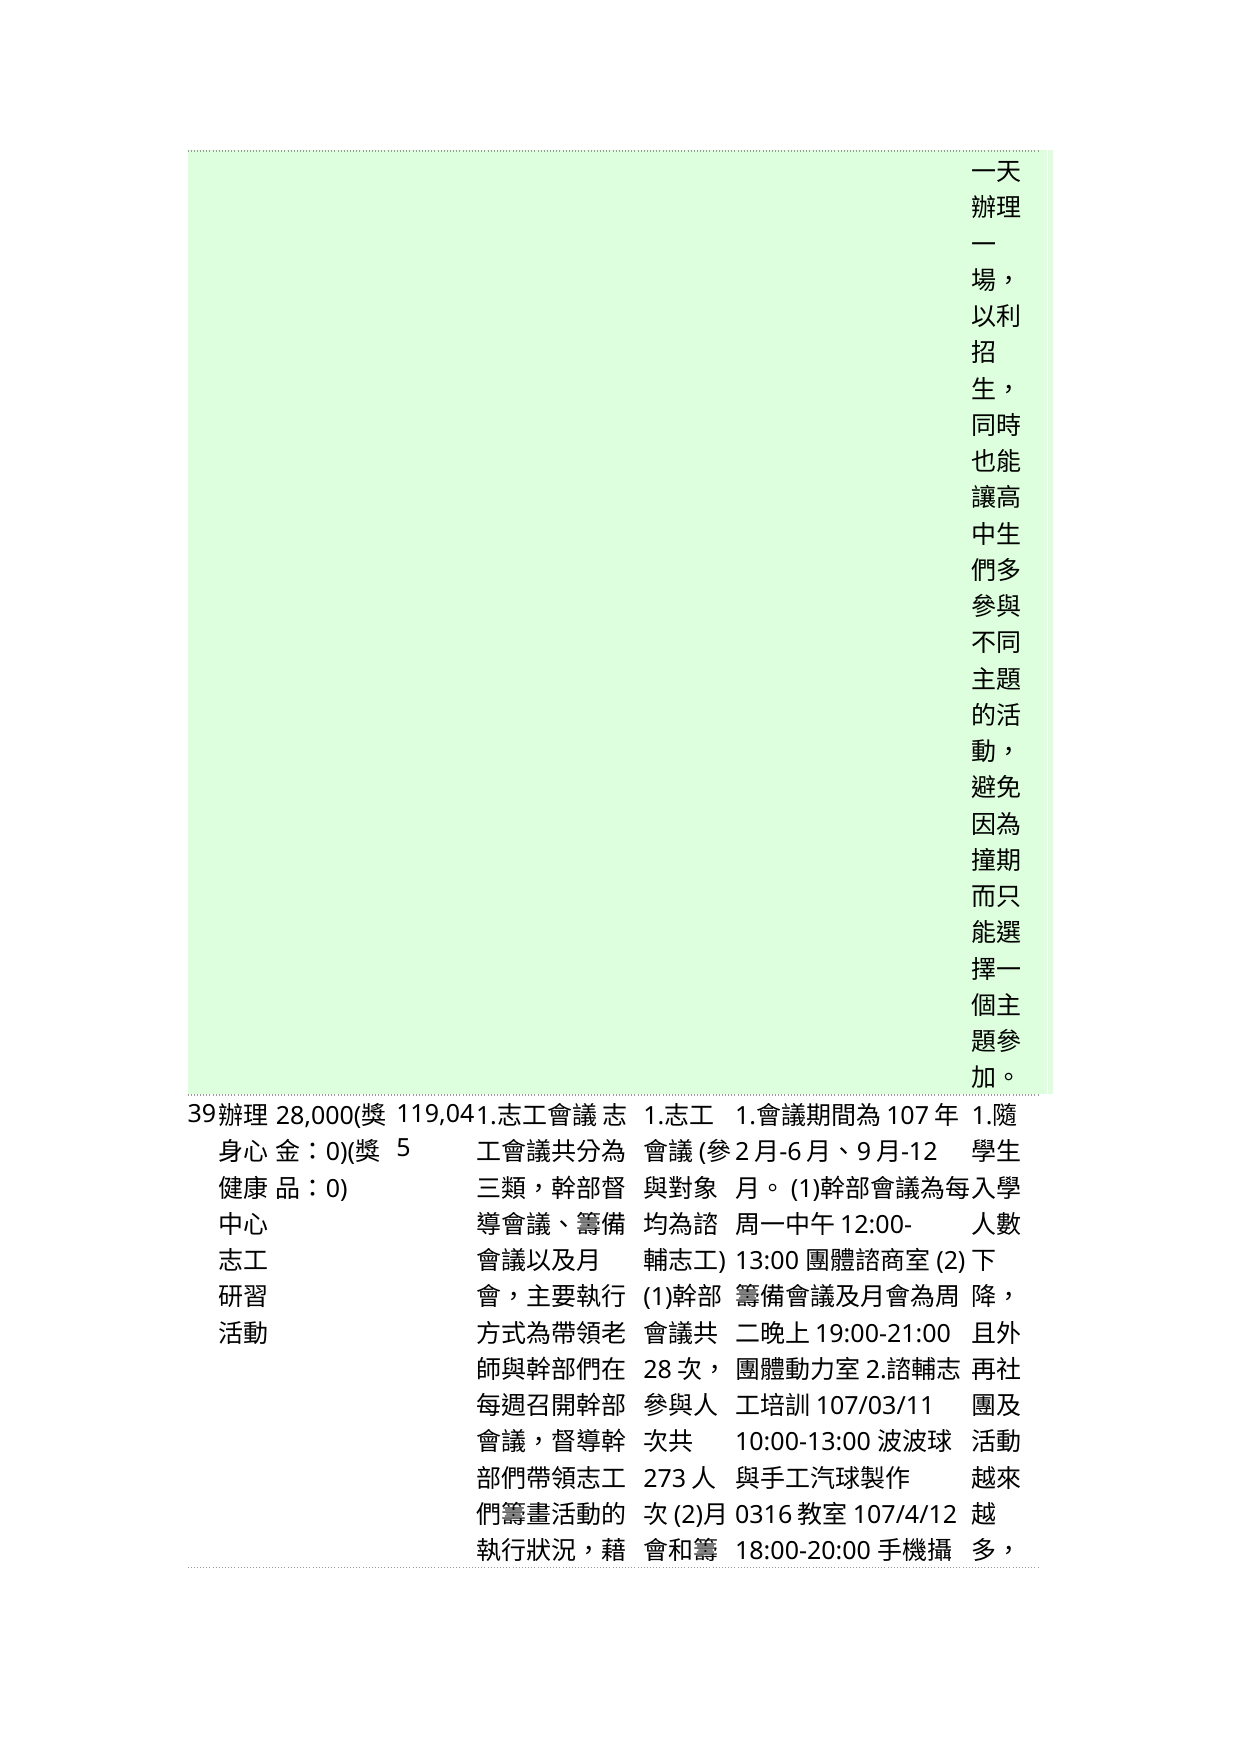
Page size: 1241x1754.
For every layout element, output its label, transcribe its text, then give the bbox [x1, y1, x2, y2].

table_cell [1048, 150, 1053, 1094]
table_cell 一天辦理一場，以利招生，同時也能讓高中生們多參與不同主題的活動，避免因為撞期而只能選擇一個主題參加。 [971, 150, 1040, 1094]
table_cell [1048, 1094, 1053, 1567]
table_cell [276, 150, 396, 1094]
table_cell [476, 150, 643, 1094]
table_cell 1.隨學生入學人數下降，且外再社團及活動越來越多， [971, 1094, 1040, 1567]
table_cell 39 [188, 1094, 218, 1567]
table_cell [643, 150, 735, 1094]
table_cell [396, 150, 476, 1094]
table_cell 1.志工會議 (參與對象均為諮輔志工) (1)幹部會議共28次，參與人次共273人次 (2)月會和籌 [643, 1094, 735, 1567]
table_cell 1.志工會議 志工會議共分為三類，幹部督導會議、籌備會議以及月會，主要執行方式為帶領老師與幹部們在每週召開幹部會議，督導幹部們帶領志工們籌畫活動的執行狀況，藉 [476, 1094, 643, 1567]
table_cell 辦理身心健康中心志工研習活動 [218, 1094, 276, 1567]
table_cell 28,000(獎金：0)(獎品：0) [276, 1094, 396, 1567]
table_cell 119,045 [396, 1094, 476, 1567]
table_cell [1040, 150, 1044, 1094]
table_cell [1040, 1094, 1044, 1567]
table_cell [218, 150, 276, 1094]
table_cell [188, 150, 218, 1094]
table_cell 1.會議期間為107年2月-6月、9月-12月。 (1)幹部會議為每周一中午12:00-13:00 團體諮商室 (2)籌備會議及月會為周二晚上19:00-21:00 團體動力室 2.諮輔志工培訓 107/03/11 10:00-13:00 波波球與手工汽球製作 0316教室 107/4/12 18:00-20:00 手機攝 [735, 1094, 971, 1567]
table_cell [735, 150, 971, 1094]
